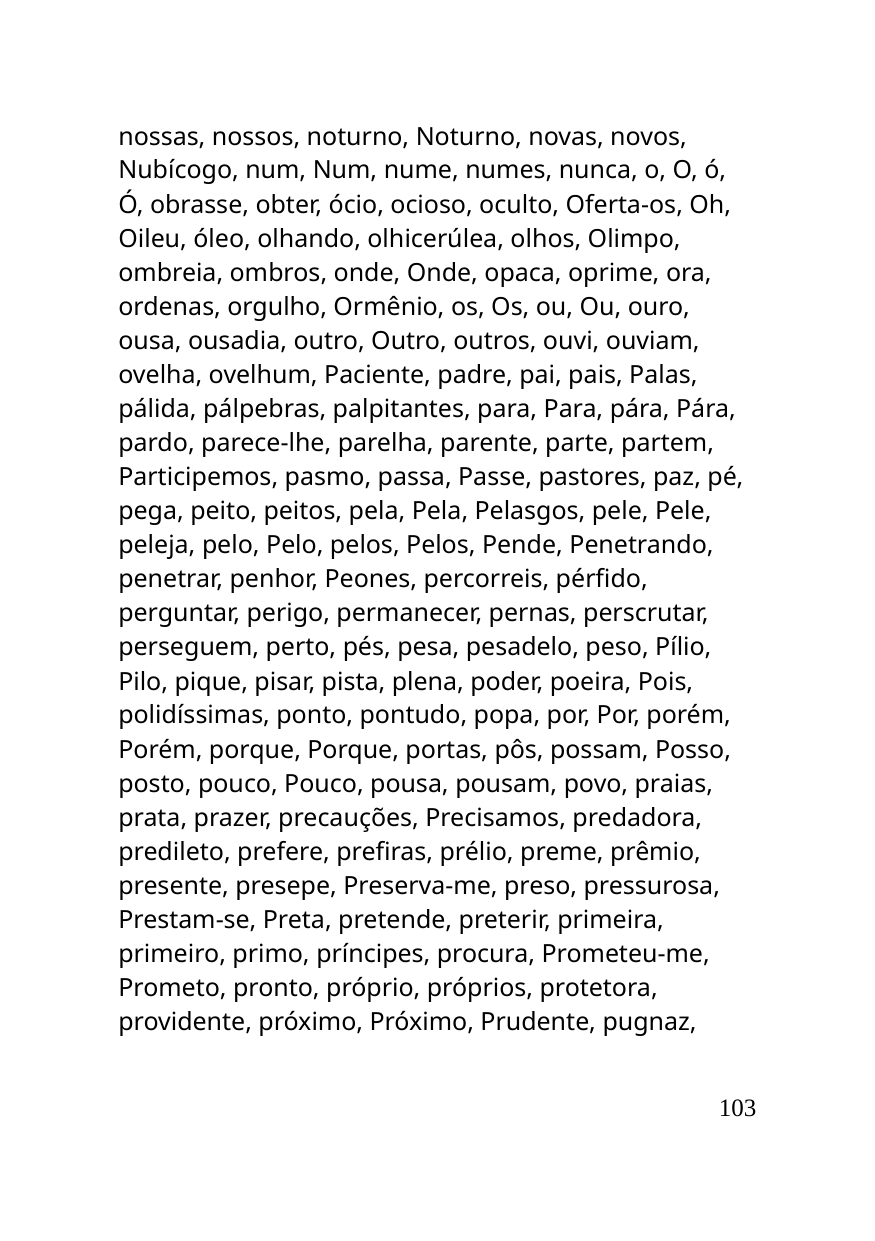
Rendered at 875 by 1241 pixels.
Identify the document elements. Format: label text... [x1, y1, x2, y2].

text nossas, nossos, noturno, Noturno, novas, novos, Nubícogo, num, Num, nume, numes, nunca, o, O, ó, Ó, obrasse, obter, ócio, ocioso, oculto, Oferta-os, Oh, Oileu, óleo, olhando, olhicerúlea, olhos, Olimpo, ombreia, ombros, onde, Onde, opaca, oprime, ora, ordenas, orgulho, Ormênio, os, Os, ou, Ou, ouro, ousa, ousadia, outro, Outro, outros, ouvi, ouviam, ovelha, ovelhum, Paciente, padre, pai, pais, Palas, pálida, pálpebras, palpitantes, para, Para, pára, Pára, pardo, parece-lhe, parelha, parente, parte, partem, Participemos, pasmo, passa, Passe, pastores, paz, pé, pega, peito, peitos, pela, Pela, Pelasgos, pele, Pele, peleja, pelo, Pelo, pelos, Pelos, Pende, Penetrando, penetrar, penhor, Peones, percorreis, pérfido, perguntar, perigo, permanecer, pernas, perscrutar, perseguem, perto, pés, pesa, pesadelo, peso, Pílio, Pilo, pique, pisar, pista, plena, poder, poeira, Pois, polidíssimas, ponto, pontudo, popa, por, Por, porém, Porém, porque, Porque, portas, pôs, possam, Posso, posto, pouco, Pouco, pousa, pousam, povo, praias, prata, prazer, precauções, Precisamos, predadora, predileto, prefere, prefiras, prélio, preme, prêmio, presente, presepe, Preserva-me, preso, pressurosa, Prestam-se, Preta, pretende, preterir, primeira, primeiro, primo, príncipes, procura, Prometeu-me, Prometo, pronto, próprio, próprios, protetora, providente, próximo, Próximo, Prudente, pugnaz, [118, 118, 756, 1038]
